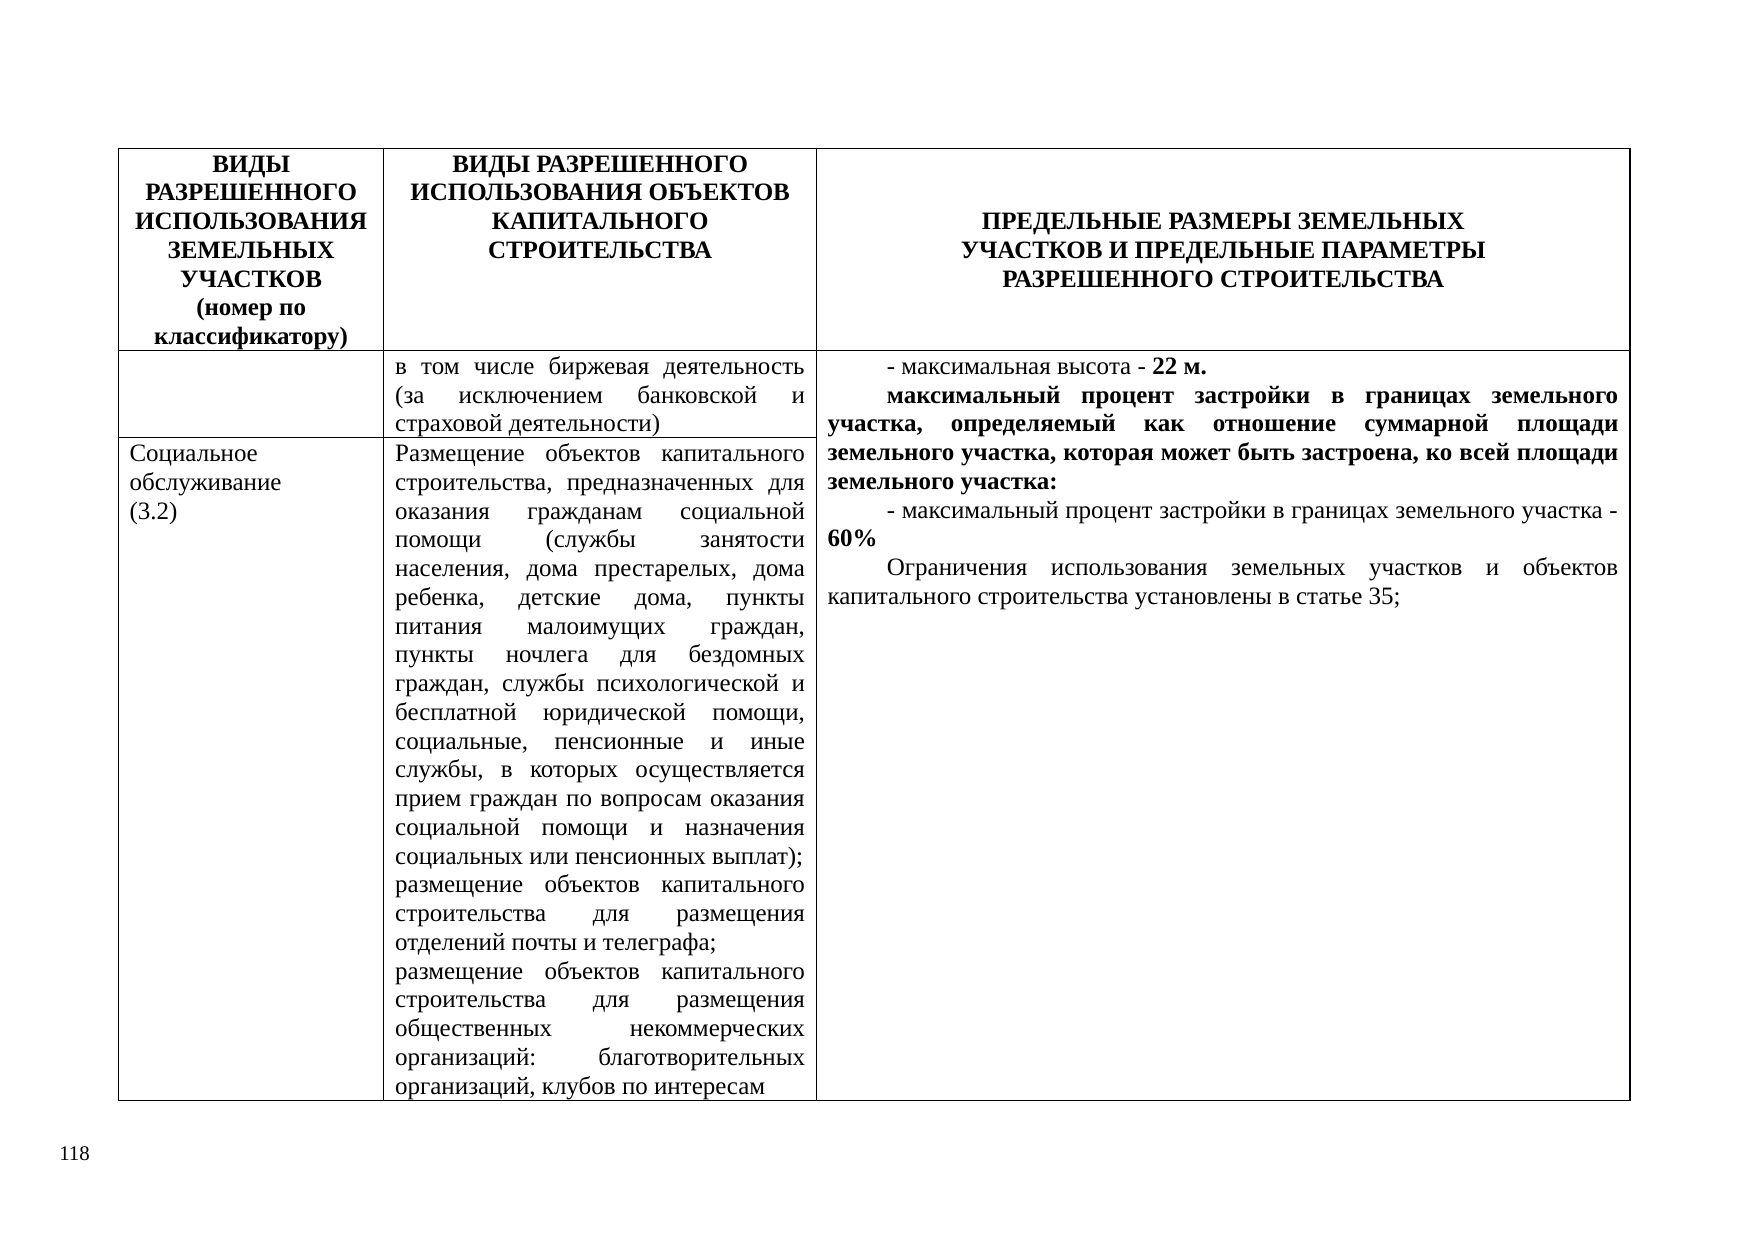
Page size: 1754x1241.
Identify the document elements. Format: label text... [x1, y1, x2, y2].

table_header ВИДЫ РАЗРЕШЕННОГО ИСПОЛЬЗОВАНИЯ ОБЪЕКТОВ КАПИТАЛЬНОГО СТРОИТЕЛЬСТВА [384, 149, 816, 350]
table_cell Размещение объектов капитального строительства, предназначенных для оказания гражданам социальной помощи (службы занятости населения, дома престарелых, дома ребенка, детские дома, пункты питания малоимущих граждан, пункты ночлега для бездомных граждан, службы психологической и бесплатной юридической помощи, социальные, пенсионные и иные службы, в которых осуществляется прием граждан по вопросам оказания социальной помощи и назначения социальных или пенсионных выплат); размещение объектов капитального строительства для размещения отделений почты и телеграфа; размещение объектов капитального строительства для размещения общественных некоммерческих организаций: благотворительных организаций, клубов по интересам [384, 438, 816, 1099]
table_cell - максимальная высота - 22 м. максимальный процент застройки в границах земельного участка, определяемый как отношение суммарной площади земельного участка, которая может быть застроена, ко всей площади земельного участка: - максимальный процент застройки в границах земельного участка - 60% Ограничения использования земельных участков и объектов капитального строительства установлены в статье 35; [817, 351, 1629, 1099]
table_header ПРЕДЕЛЬНЫЕ РАЗМЕРЫ ЗЕМЕЛЬНЫХ УЧАСТКОВ И ПРЕДЕЛЬНЫЕ ПАРАМЕТРЫ РАЗРЕШЕННОГО СТРОИТЕЛЬСТВА [817, 149, 1629, 350]
table_cell Социальное обслуживание (3.2) [119, 438, 383, 1099]
table_cell [119, 351, 383, 437]
table_cell в том числе биржевая деятельность (за исключением банковской и страховой деятельности) [384, 351, 816, 437]
table_header ВИДЫ РАЗРЕШЕННОГО ИСПОЛЬЗОВАНИЯ ЗЕМЕЛЬНЫХ УЧАСТКОВ (номер по классификатору) [119, 149, 383, 350]
